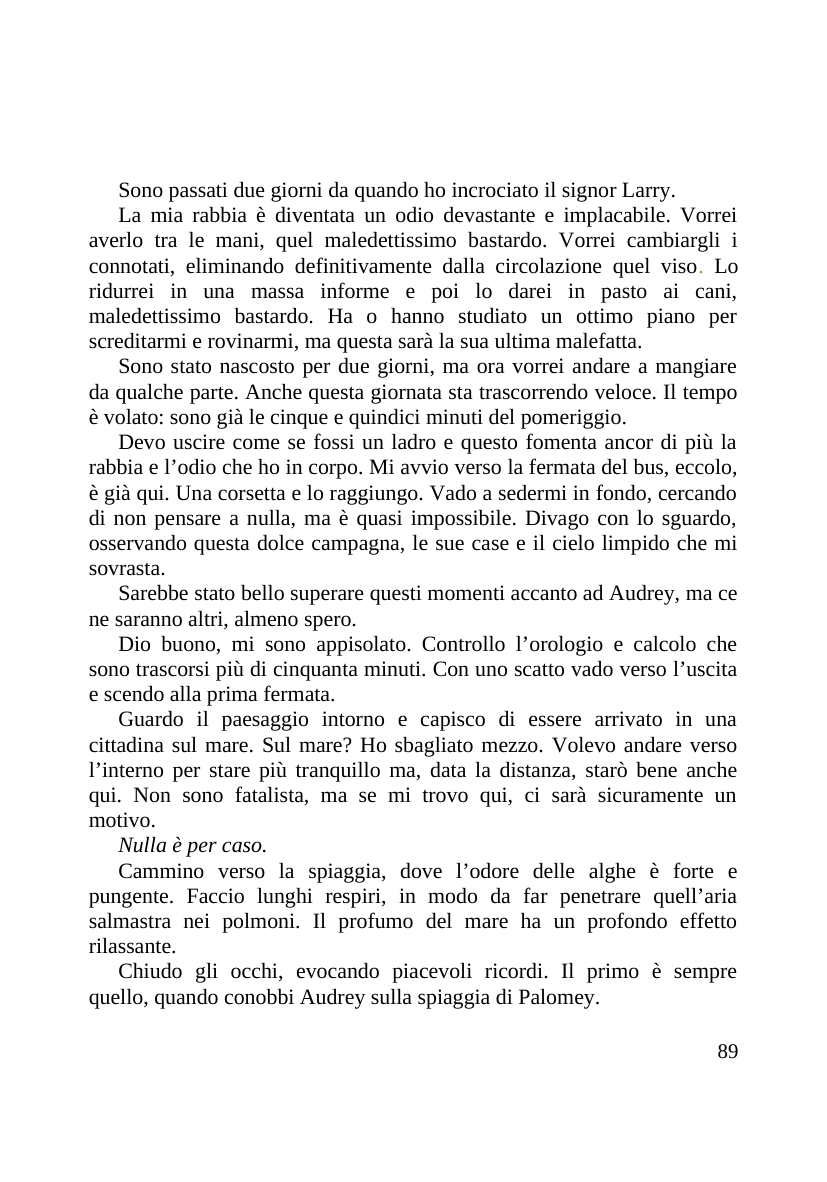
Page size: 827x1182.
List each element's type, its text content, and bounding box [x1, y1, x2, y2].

text Sono passati due giorni da quando ho incrociato il signor Larry. [88, 177, 738, 202]
text Devo uscire come se fossi un ladro e questo fomenta ancor di più la rabbia e l’odio che ho in corpo. Mi avvio verso la fermata del bus, eccolo, è già qui. Una corsetta e lo raggiungo. Vado a sedermi in fondo, cercando di non pensare a nulla, ma è quasi impossibile. Divago con lo sguardo, osservando questa dolce campagna, le sue case e il cielo limpido che mi sovrasta. [88, 429, 738, 580]
text Chiudo gli occhi, evocando piacevoli ricordi. Il primo è sempre quello, quando conobbi Audrey sulla spiaggia di Palomey. [88, 958, 738, 1009]
text Dio buono, mi sono appisolato. Controllo l’orologio e calcolo che sono trascorsi più di cinquanta minuti. Con uno scatto vado verso l’uscita e scendo alla prima fermata. [88, 631, 738, 706]
text Cammino verso la spiaggia, dove l’odore delle alghe è forte e pungente. Faccio lunghi respiri, in modo da far penetrare quell’aria salmastra nei polmoni. Il profumo del mare ha un profondo effetto rilassante. [88, 858, 738, 958]
text Guardo il paesaggio intorno e capisco di essere arrivato in una cittadina sul mare. Sul mare? Ho sbagliato mezzo. Volevo andare verso l’interno per stare più tranquillo ma, data la distanza, starò bene anche qui. Non sono fatalista, ma se mi trovo qui, ci sarà sicuramente un motivo. [88, 706, 738, 832]
text Sarebbe stato bello superare questi momenti accanto ad Audrey, ma ce ne saranno altri, almeno spero. [88, 580, 738, 631]
text Sono stato nascosto per due giorni, ma ora vorrei andare a mangiare da qualche parte. Anche questa giornata sta trascorrendo veloce. Il tempo è volato: sono già le cinque e quindici minuti del pomeriggio. [88, 353, 738, 429]
text Nulla è per caso. [88, 832, 738, 858]
text La mia rabbia è diventata un odio devastante e implacabile. Vorrei averlo tra le mani, quel maledettissimo bastardo. Vorrei cambiargli i connotati, eliminando definitivamente dalla circolazione quel viso. Lo ridurrei in una massa informe e poi lo darei in pasto ai cani, maledettissimo bastardo. Ha o hanno studiato un ottimo piano per screditarmi e rovinarmi, ma questa sarà la sua ultima malefatta. [88, 202, 738, 353]
